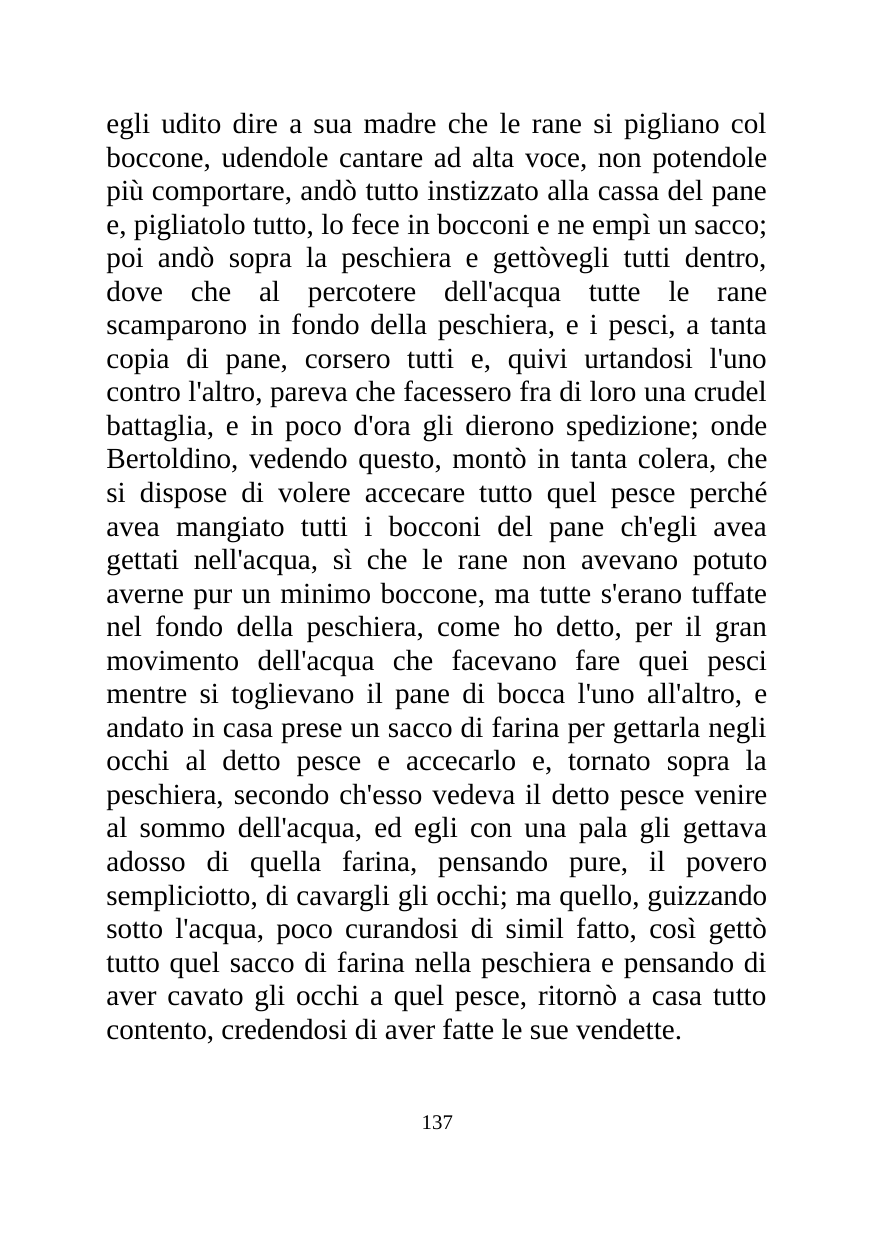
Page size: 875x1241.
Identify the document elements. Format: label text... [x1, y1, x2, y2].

text egli udito dire a sua madre che le rane si pigliano col boccone, udendole cantare ad alta voce, non potendole più comportare, andò tutto instizzato alla cassa del pane e, pigliatolo tutto, lo fece in bocconi e ne empì un sacco; poi andò sopra la peschiera e gettòvegli tutti dentro, dove che al percotere dell'acqua tutte le rane scamparono in fondo della peschiera, e i pesci, a tanta copia di pane, corsero tutti e, quivi urtandosi l'uno contro l'altro, pareva che facessero fra di loro una crudel battaglia, e in poco d'ora gli dierono spedizione; onde Bertoldino, vedendo questo, montò in tanta colera, che si dispose di volere accecare tutto quel pesce perché avea mangiato tutti i bocconi del pane ch'egli avea gettati nell'acqua, sì che le rane non avevano potuto averne pur un minimo boccone, ma tutte s'erano tuffate nel fondo della peschiera, come ho detto, per il gran movimento dell'acqua che facevano fare quei pesci mentre si toglievano il pane di bocca l'uno all'altro, e andato in casa prese un sacco di farina per gettarla negli occhi al detto pesce e accecarlo e, tornato sopra la peschiera, secondo ch'esso vedeva il detto pesce venire al sommo dell'acqua, ed egli con una pala gli gettava adosso di quella farina, pensando pure, il povero sempliciotto, di cavargli gli occhi; ma quello, guizzando sotto l'acqua, poco curandosi di simil fatto, così gettò tutto quel sacco di farina nella peschiera e pensando di aver cavato gli occhi a quel pesce, ritornò a casa tutto contento, credendosi di aver fatte le sue vendette. [106, 106, 768, 1045]
